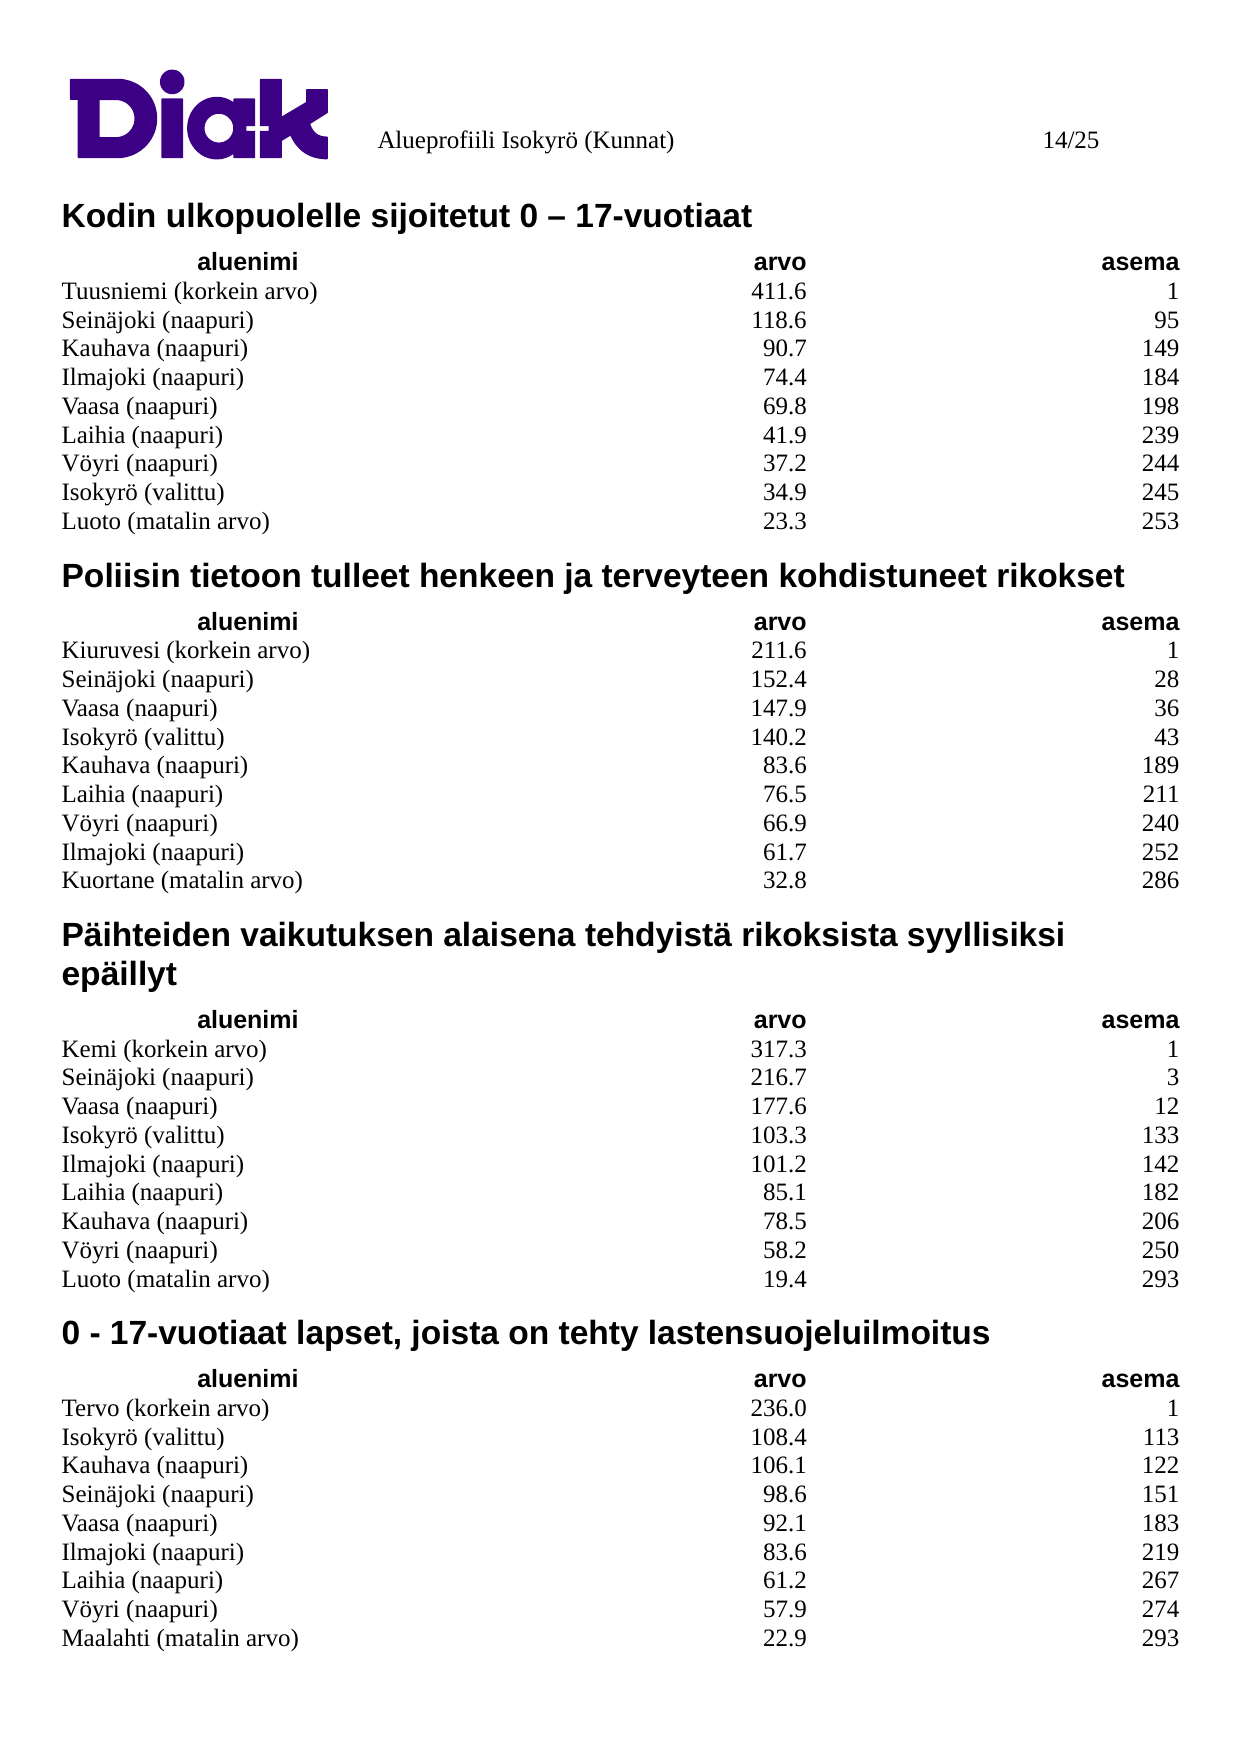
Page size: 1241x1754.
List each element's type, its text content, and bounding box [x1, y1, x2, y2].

table_cell 274 [806, 1594, 1179, 1623]
table_cell Ilmajoki (naapuri) [61, 837, 434, 866]
table_cell Isokyrö (valittu) [61, 477, 434, 506]
table_cell 61.7 [434, 837, 806, 866]
table_cell 85.1 [434, 1178, 806, 1206]
table_cell 177.6 [434, 1091, 806, 1120]
table_cell 28 [806, 664, 1179, 693]
table_cell 149 [806, 334, 1179, 362]
table_cell 219 [806, 1537, 1179, 1566]
table_cell 41.9 [434, 420, 806, 448]
table_cell 183 [806, 1508, 1179, 1537]
table_header arvo [434, 607, 806, 636]
table_cell 23.3 [434, 506, 806, 535]
table_cell 92.1 [434, 1508, 806, 1537]
table_cell Ilmajoki (naapuri) [61, 1537, 434, 1566]
table_cell Vaasa (naapuri) [61, 1508, 434, 1537]
table_cell Kuortane (matalin arvo) [61, 866, 434, 894]
subtitle 0 - 17-vuotiaat lapset, joista on tehty lastensuojeluilmoitus [61, 1313, 1179, 1352]
table_header asema [806, 1364, 1179, 1393]
table_cell Isokyrö (valittu) [61, 1422, 434, 1451]
table_cell 19.4 [434, 1264, 806, 1292]
table_cell 147.9 [434, 693, 806, 722]
table_cell 151 [806, 1479, 1179, 1508]
table_cell 189 [806, 751, 1179, 779]
table_cell 1 [806, 1034, 1179, 1062]
table_cell 206 [806, 1206, 1179, 1235]
table_cell 3 [806, 1063, 1179, 1091]
table_header arvo [434, 247, 806, 276]
table_cell Vöyri (naapuri) [61, 808, 434, 837]
table_cell Vöyri (naapuri) [61, 449, 434, 477]
table_cell Seinäjoki (naapuri) [61, 1063, 434, 1091]
table_cell 250 [806, 1235, 1179, 1264]
table_cell 118.6 [434, 305, 806, 333]
table_cell Laihia (naapuri) [61, 779, 434, 808]
table_cell Vöyri (naapuri) [61, 1594, 434, 1623]
table_cell 12 [806, 1091, 1179, 1120]
table_cell Seinäjoki (naapuri) [61, 305, 434, 333]
table_cell Laihia (naapuri) [61, 1566, 434, 1594]
table_cell Vaasa (naapuri) [61, 1091, 434, 1120]
table_cell 140.2 [434, 722, 806, 751]
table_cell 66.9 [434, 808, 806, 837]
table_cell 101.2 [434, 1149, 806, 1177]
table_header asema [806, 1005, 1179, 1034]
table_cell 216.7 [434, 1063, 806, 1091]
table_cell Seinäjoki (naapuri) [61, 1479, 434, 1508]
subtitle Poliisin tietoon tulleet henkeen ja terveyteen kohdistuneet rikokset [61, 556, 1179, 594]
table_cell Vaasa (naapuri) [61, 693, 434, 722]
table_cell 37.2 [434, 449, 806, 477]
table_cell Tervo (korkein arvo) [61, 1393, 434, 1422]
table_cell 240 [806, 808, 1179, 837]
table_cell 32.8 [434, 866, 806, 894]
table_cell Vaasa (naapuri) [61, 391, 434, 420]
table_cell 198 [806, 391, 1179, 420]
table_cell 253 [806, 506, 1179, 535]
table_cell Kauhava (naapuri) [61, 334, 434, 362]
table_header aluenimi [61, 1364, 434, 1393]
table_cell 95 [806, 305, 1179, 333]
table_cell 76.5 [434, 779, 806, 808]
table_cell Isokyrö (valittu) [61, 1120, 434, 1149]
table_cell 108.4 [434, 1422, 806, 1451]
table_cell 236.0 [434, 1393, 806, 1422]
table_cell 293 [806, 1264, 1179, 1292]
table_cell Kauhava (naapuri) [61, 1206, 434, 1235]
table_cell Maalahti (matalin arvo) [61, 1623, 434, 1652]
table_cell 1 [806, 1393, 1179, 1422]
table_cell Kauhava (naapuri) [61, 1451, 434, 1479]
table_header arvo [434, 1005, 806, 1034]
table_cell Laihia (naapuri) [61, 420, 434, 448]
table_cell 98.6 [434, 1479, 806, 1508]
table_cell 83.6 [434, 751, 806, 779]
table_header aluenimi [61, 607, 434, 636]
table_cell 122 [806, 1451, 1179, 1479]
table_cell 133 [806, 1120, 1179, 1149]
table_cell 57.9 [434, 1594, 806, 1623]
table_cell 78.5 [434, 1206, 806, 1235]
table_cell 245 [806, 477, 1179, 506]
table_cell Kiuruvesi (korkein arvo) [61, 636, 434, 664]
table_cell 142 [806, 1149, 1179, 1177]
table_header asema [806, 607, 1179, 636]
table_cell 34.9 [434, 477, 806, 506]
table_cell 36 [806, 693, 1179, 722]
table_header aluenimi [61, 247, 434, 276]
table_cell 61.2 [434, 1566, 806, 1594]
table_cell Kemi (korkein arvo) [61, 1034, 434, 1062]
table_cell 252 [806, 837, 1179, 866]
subtitle Kodin ulkopuolelle sijoitetut 0 – 17-vuotiaat [61, 196, 1179, 235]
table_header arvo [434, 1364, 806, 1393]
table_cell 152.4 [434, 664, 806, 693]
table_cell 211 [806, 779, 1179, 808]
table_cell 69.8 [434, 391, 806, 420]
table_cell 286 [806, 866, 1179, 894]
table_cell 239 [806, 420, 1179, 448]
table_cell 267 [806, 1566, 1179, 1594]
table_cell 113 [806, 1422, 1179, 1451]
table_cell Seinäjoki (naapuri) [61, 664, 434, 693]
table_cell 317.3 [434, 1034, 806, 1062]
table_cell 411.6 [434, 276, 806, 305]
table_cell Kauhava (naapuri) [61, 751, 434, 779]
table_cell Vöyri (naapuri) [61, 1235, 434, 1264]
table_cell 184 [806, 362, 1179, 391]
table_header asema [806, 247, 1179, 276]
table_cell 211.6 [434, 636, 806, 664]
table_cell Luoto (matalin arvo) [61, 506, 434, 535]
table_cell 58.2 [434, 1235, 806, 1264]
table_cell Tuusniemi (korkein arvo) [61, 276, 434, 305]
table_cell 1 [806, 636, 1179, 664]
table_cell 1 [806, 276, 1179, 305]
table_cell 244 [806, 449, 1179, 477]
table_cell 90.7 [434, 334, 806, 362]
table_cell Ilmajoki (naapuri) [61, 1149, 434, 1177]
table_cell Luoto (matalin arvo) [61, 1264, 434, 1292]
table_header aluenimi [61, 1005, 434, 1034]
table_cell 22.9 [434, 1623, 806, 1652]
table_cell Isokyrö (valittu) [61, 722, 434, 751]
table_cell 182 [806, 1178, 1179, 1206]
table_cell 43 [806, 722, 1179, 751]
table_cell 103.3 [434, 1120, 806, 1149]
table_cell Laihia (naapuri) [61, 1178, 434, 1206]
table_cell 83.6 [434, 1537, 806, 1566]
table_cell 106.1 [434, 1451, 806, 1479]
table_cell 74.4 [434, 362, 806, 391]
subtitle Päihteiden vaikutuksen alaisena tehdyistä rikoksista syyllisiksi epäillyt [61, 915, 1179, 992]
table_cell Ilmajoki (naapuri) [61, 362, 434, 391]
table_cell 293 [806, 1623, 1179, 1652]
